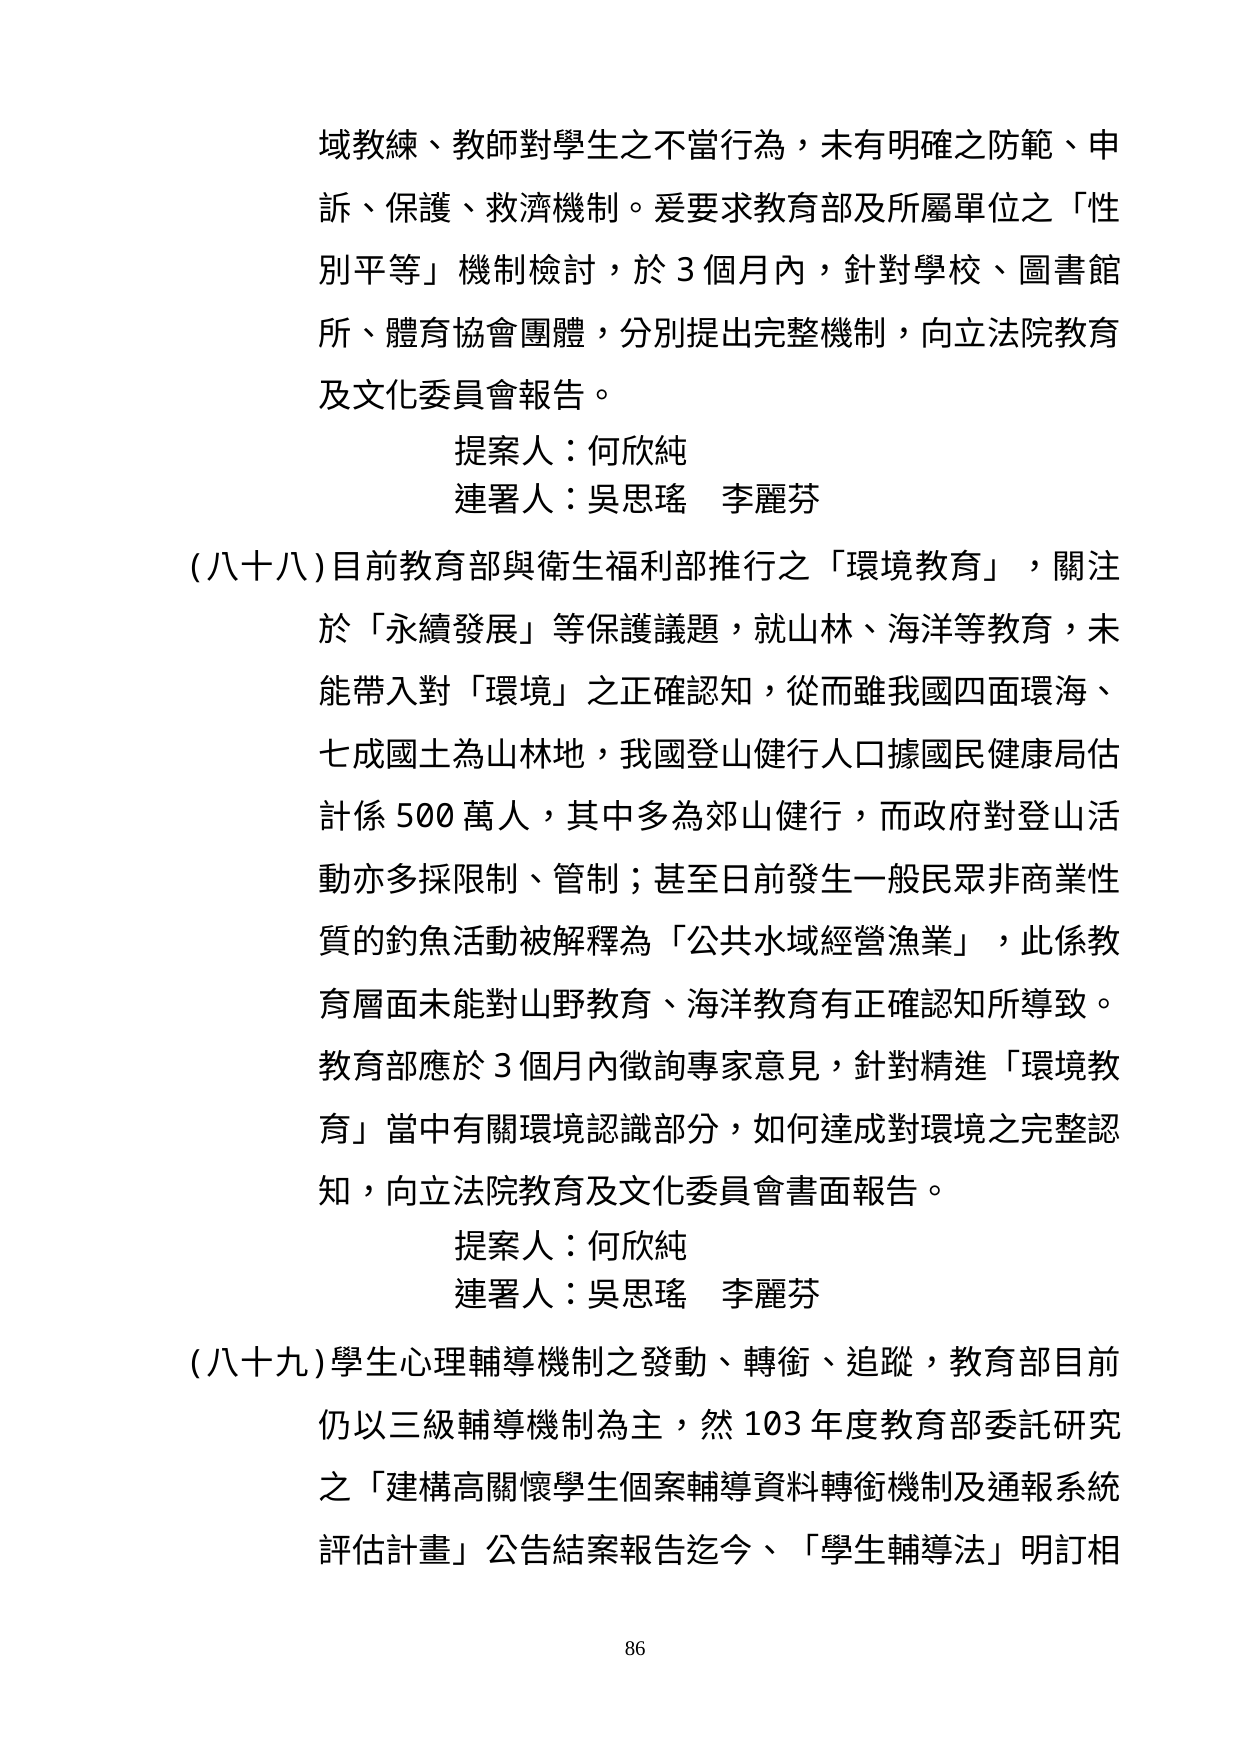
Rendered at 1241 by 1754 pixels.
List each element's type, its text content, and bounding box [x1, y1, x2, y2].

text 提案人：何欣純 [148, 425, 1122, 473]
text (八十八)目前教育部與衛生福利部推行之「環境教育」，關注於「永續發展」等保護議題，就山林、海洋等教育，未能帶入對「環境」之正確認知，從而雖我國四面環海、七成國土為山林地，我國登山健行人口據國民健康局估計係500萬人，其中多為郊山健行，而政府對登山活動亦多採限制、管制；甚至日前發生一般民眾非商業性質的釣魚活動被解釋為「公共水域經營漁業」，此係教育層面未能對山野教育、海洋教育有正確認知所導致。教育部應於3個月內徵詢專家意見，針對精進「環境教育」當中有關環境認識部分，如何達成對環境之完整認知，向立法院教育及文化委員會書面報告。 [185, 533, 1122, 1221]
text 連署人：吳思瑤 李麗芬 [148, 473, 1122, 521]
text 連署人：吳思瑤 李麗芬 [148, 1268, 1122, 1316]
text (八十九)學生心理輔導機制之發動、轉銜、追蹤，教育部目前仍以三級輔導機制為主，然103年度教育部委託研究之「建構高關懷學生個案輔導資料轉銜機制及通報系統評估計畫」公告結案報告迄今、「學生輔導法」明訂相 [185, 1329, 1122, 1579]
text 提案人：何欣純 [148, 1221, 1122, 1268]
text 域教練、教師對學生之不當行為，未有明確之防範、申訴、保護、救濟機制。爰要求教育部及所屬單位之「性別平等」機制檢討，於3個月內，針對學校、圖書館所、體育協會團體，分別提出完整機制，向立法院教育及文化委員會報告。 [185, 112, 1122, 425]
